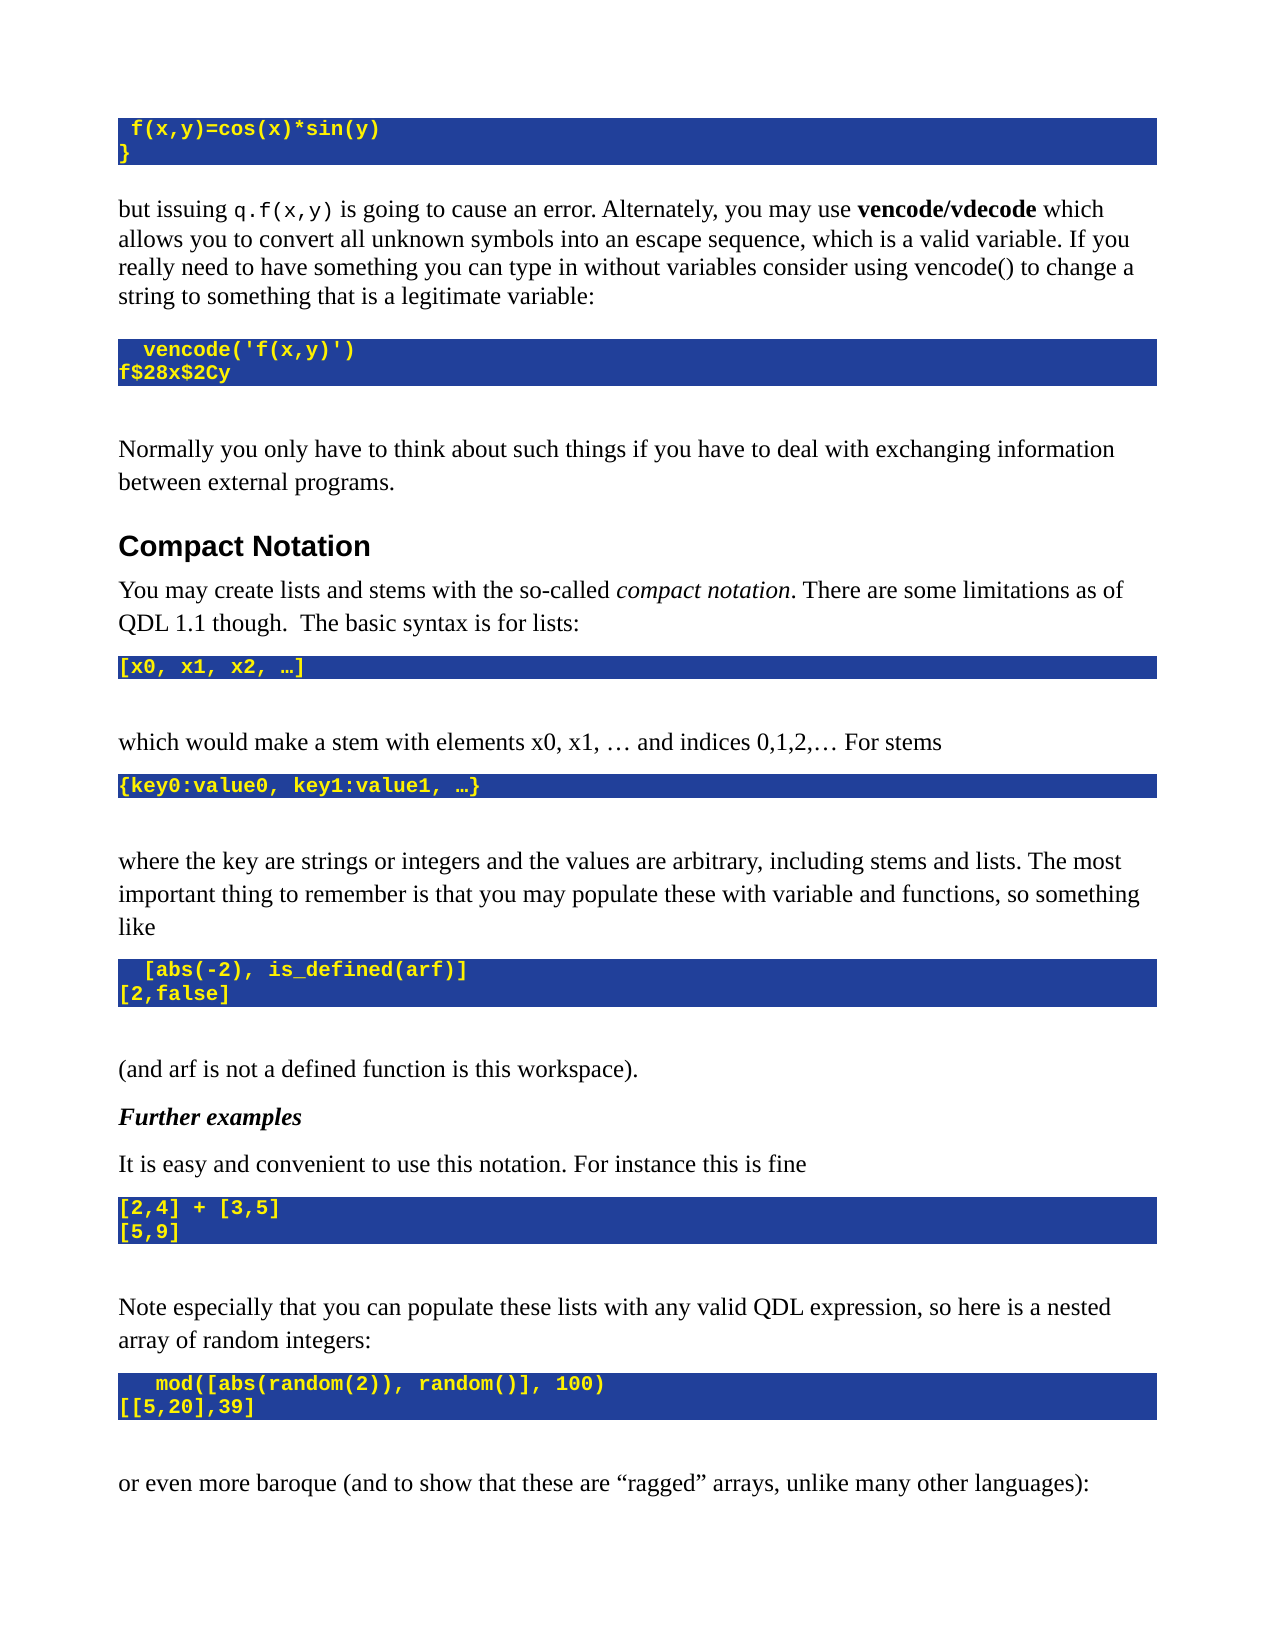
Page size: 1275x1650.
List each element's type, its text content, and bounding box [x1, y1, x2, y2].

text [2,false] [118, 983, 1157, 1007]
text f(x,y)=cos(x)*sin(y) [118, 118, 1157, 142]
text } [118, 142, 1157, 165]
text where the key are strings or integers and the values are arbitrary, including stems and lists. The most important thing to remember is that you may populate these with variable and functions, so something like [118, 846, 1157, 941]
text It is easy and convenient to use this notation. For instance this is fine [118, 1149, 1157, 1178]
text but issuing q.f(x,y) is going to cause an error. Alternately, you may use vencode/vdecode which allows you to convert all unknown symbols into an escape sequence, which is a valid variable. If you really need to have something you can type in without variables consider using vencode() to change a string to something that is a legitimate variable: [118, 194, 1157, 310]
text which would make a stem with elements x0, x1, … and indices 0,1,2,… For stems [118, 727, 1157, 756]
text Normally you only have to think about such things if you have to deal with exchanging information between external programs. [118, 434, 1157, 495]
text [[5,20],39] [118, 1396, 1157, 1420]
text [2,4] + [3,5] [118, 1197, 1157, 1221]
text vencode('f(x,y)') [118, 339, 1157, 362]
text f$28x$2Cy [118, 362, 1157, 386]
text Note especially that you can populate these lists with any valid QDL expression, so here is a nested array of random integers: [118, 1292, 1157, 1354]
text {key0:value0, key1:value1, …} [118, 774, 1157, 798]
text mod([abs(random(2)), random()], 100) [118, 1373, 1157, 1396]
text Further examples [118, 1102, 1157, 1131]
subtitle Compact Notation [118, 529, 1157, 563]
text or even more baroque (and to show that these are “ragged” arrays, unlike many other languages): [118, 1468, 1157, 1496]
text [abs(-2), is_defined(arf)] [118, 959, 1157, 983]
text [x0, x1, x2, …] [118, 656, 1157, 679]
text (and arf is not a defined function is this workspace). [118, 1054, 1157, 1083]
text [5,9] [118, 1221, 1157, 1244]
text You may create lists and stems with the so-called compact notation. There are some limitations as of QDL 1.1 though. The basic syntax is for lists: [118, 575, 1157, 637]
